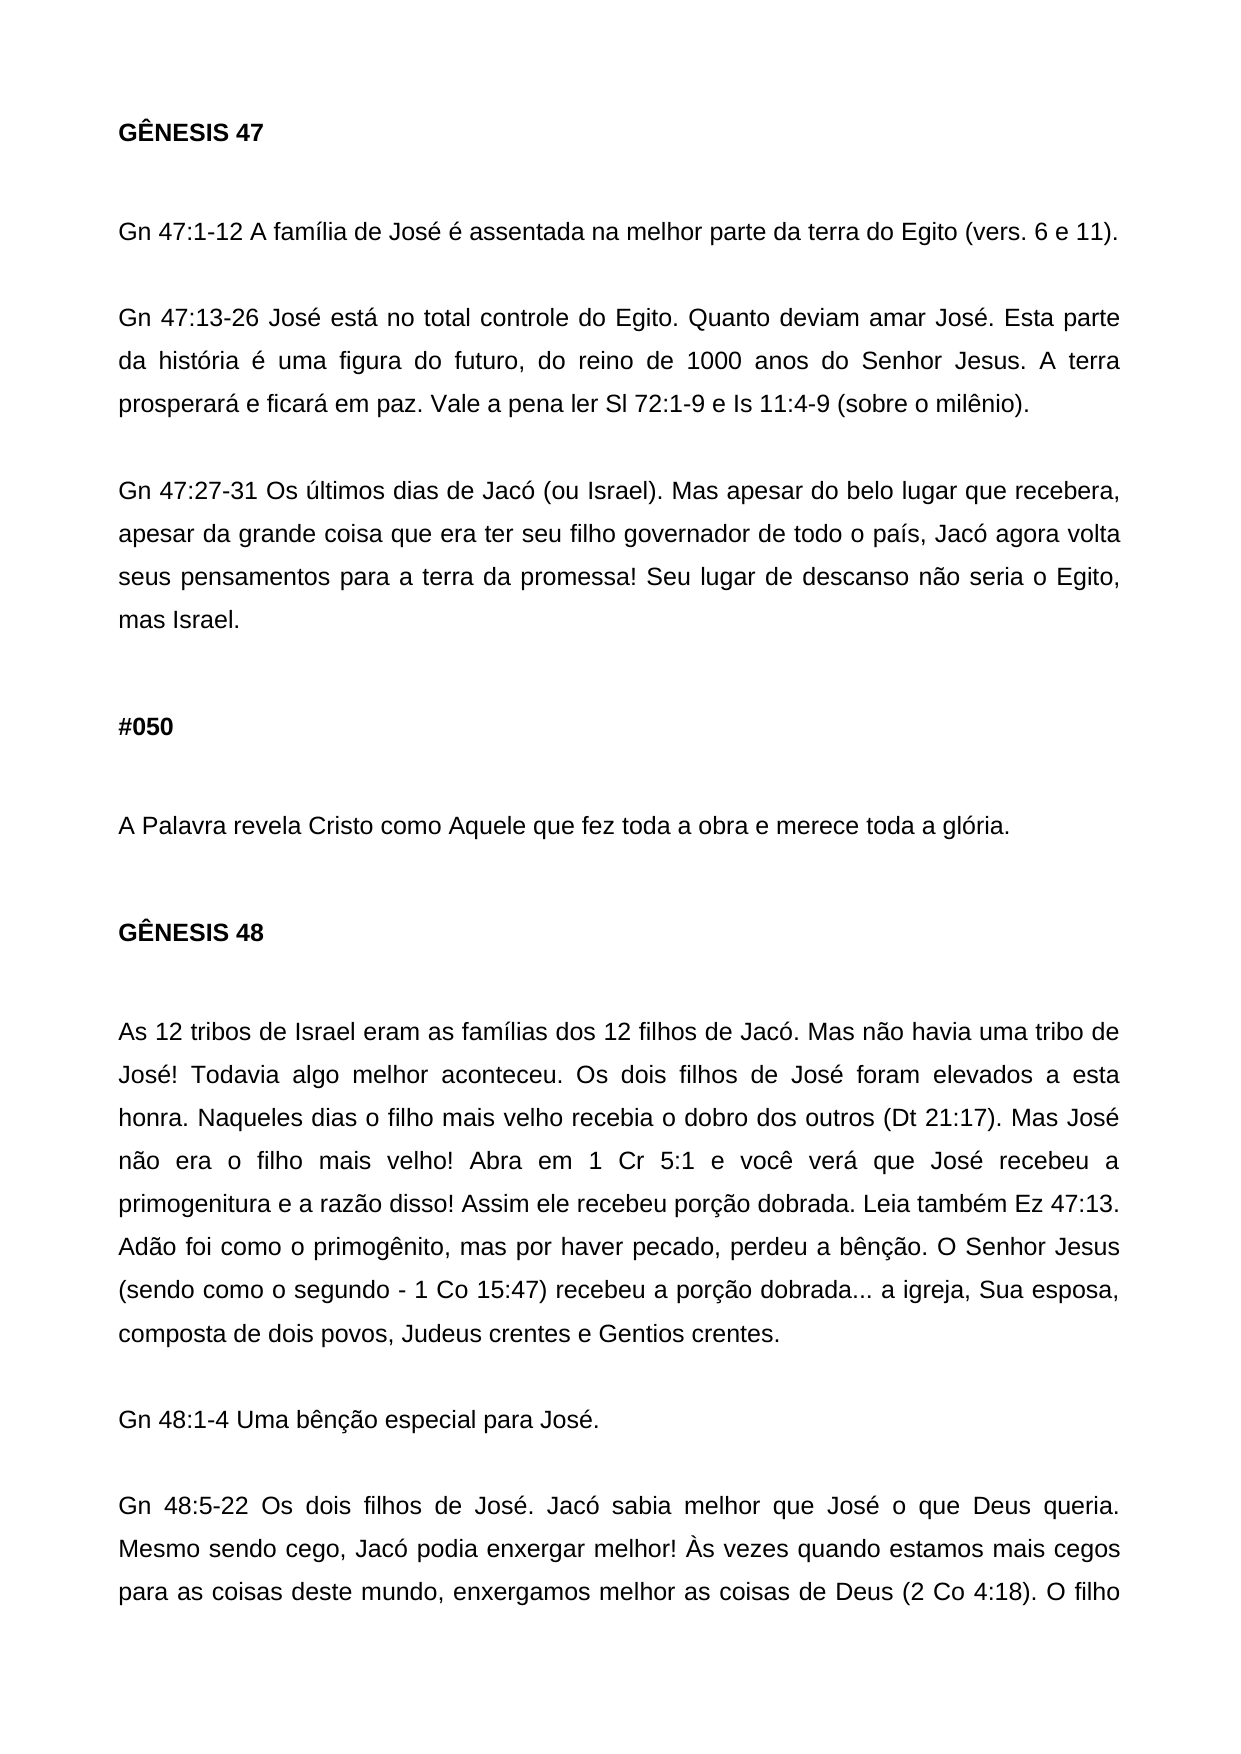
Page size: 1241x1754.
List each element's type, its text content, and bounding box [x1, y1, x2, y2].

subtitle GÊNESIS 47 [118, 118, 1122, 147]
text As 12 tribos de Israel eram as famílias dos 12 filhos de Jacó. Mas não havia uma tribo de José! Todavia algo melhor aconteceu. Os dois filhos de José foram elevados a esta honra. Naqueles dias o filho mais velho recebia o dobro dos outros (Dt 21:17). Mas José não era o filho mais velho! Abra em 1 Cr 5:1 e você verá que José recebeu a primogenitura e a razão disso! Assim ele recebeu porção dobrada. Leia também Ez 47:13. Adão foi como o primogênito, mas por haver pecado, perdeu a bênção. O Senhor Jesus (sendo como o segundo - 1 Co 15:47) recebeu a porção dobrada... a igreja, Sua esposa, composta de dois povos, Judeus crentes e Gentios crentes. [118, 1017, 1122, 1347]
text A Palavra revela Cristo como Aquele que fez toda a obra e merece toda a glória. [118, 811, 1122, 839]
text Gn 47:27-31 Os últimos dias de Jacó (ou Israel). Mas apesar do belo lugar que recebera, apesar da grande coisa que era ter seu filho governador de todo o país, Jacó agora volta seus pensamentos para a terra da promessa! Seu lugar de descanso não seria o Egito, mas Israel. [118, 476, 1122, 634]
subtitle GÊNESIS 48 [118, 918, 1122, 947]
text Gn 48:5-22 Os dois filhos de José. Jacó sabia melhor que José o que Deus queria. Mesmo sendo cego, Jacó podia enxergar melhor! Às vezes quando estamos mais cegos para as coisas deste mundo, enxergamos melhor as coisas de Deus (2 Co 4:18). O filho [118, 1491, 1122, 1606]
text Gn 47:13-26 José está no total controle do Egito. Quanto deviam amar José. Esta parte da história é uma figura do futuro, do reino de 1000 anos do Senhor Jesus. A terra prosperará e ficará em paz. Vale a pena ler Sl 72:1-9 e Is 11:4-9 (sobre o milênio). [118, 303, 1122, 418]
subtitle #050 [118, 712, 1122, 741]
text Gn 47:1-12 A família de José é assentada na melhor parte da terra do Egito (vers. 6 e 11). [118, 217, 1122, 246]
text Gn 48:1-4 Uma bênção especial para José. [118, 1405, 1122, 1433]
